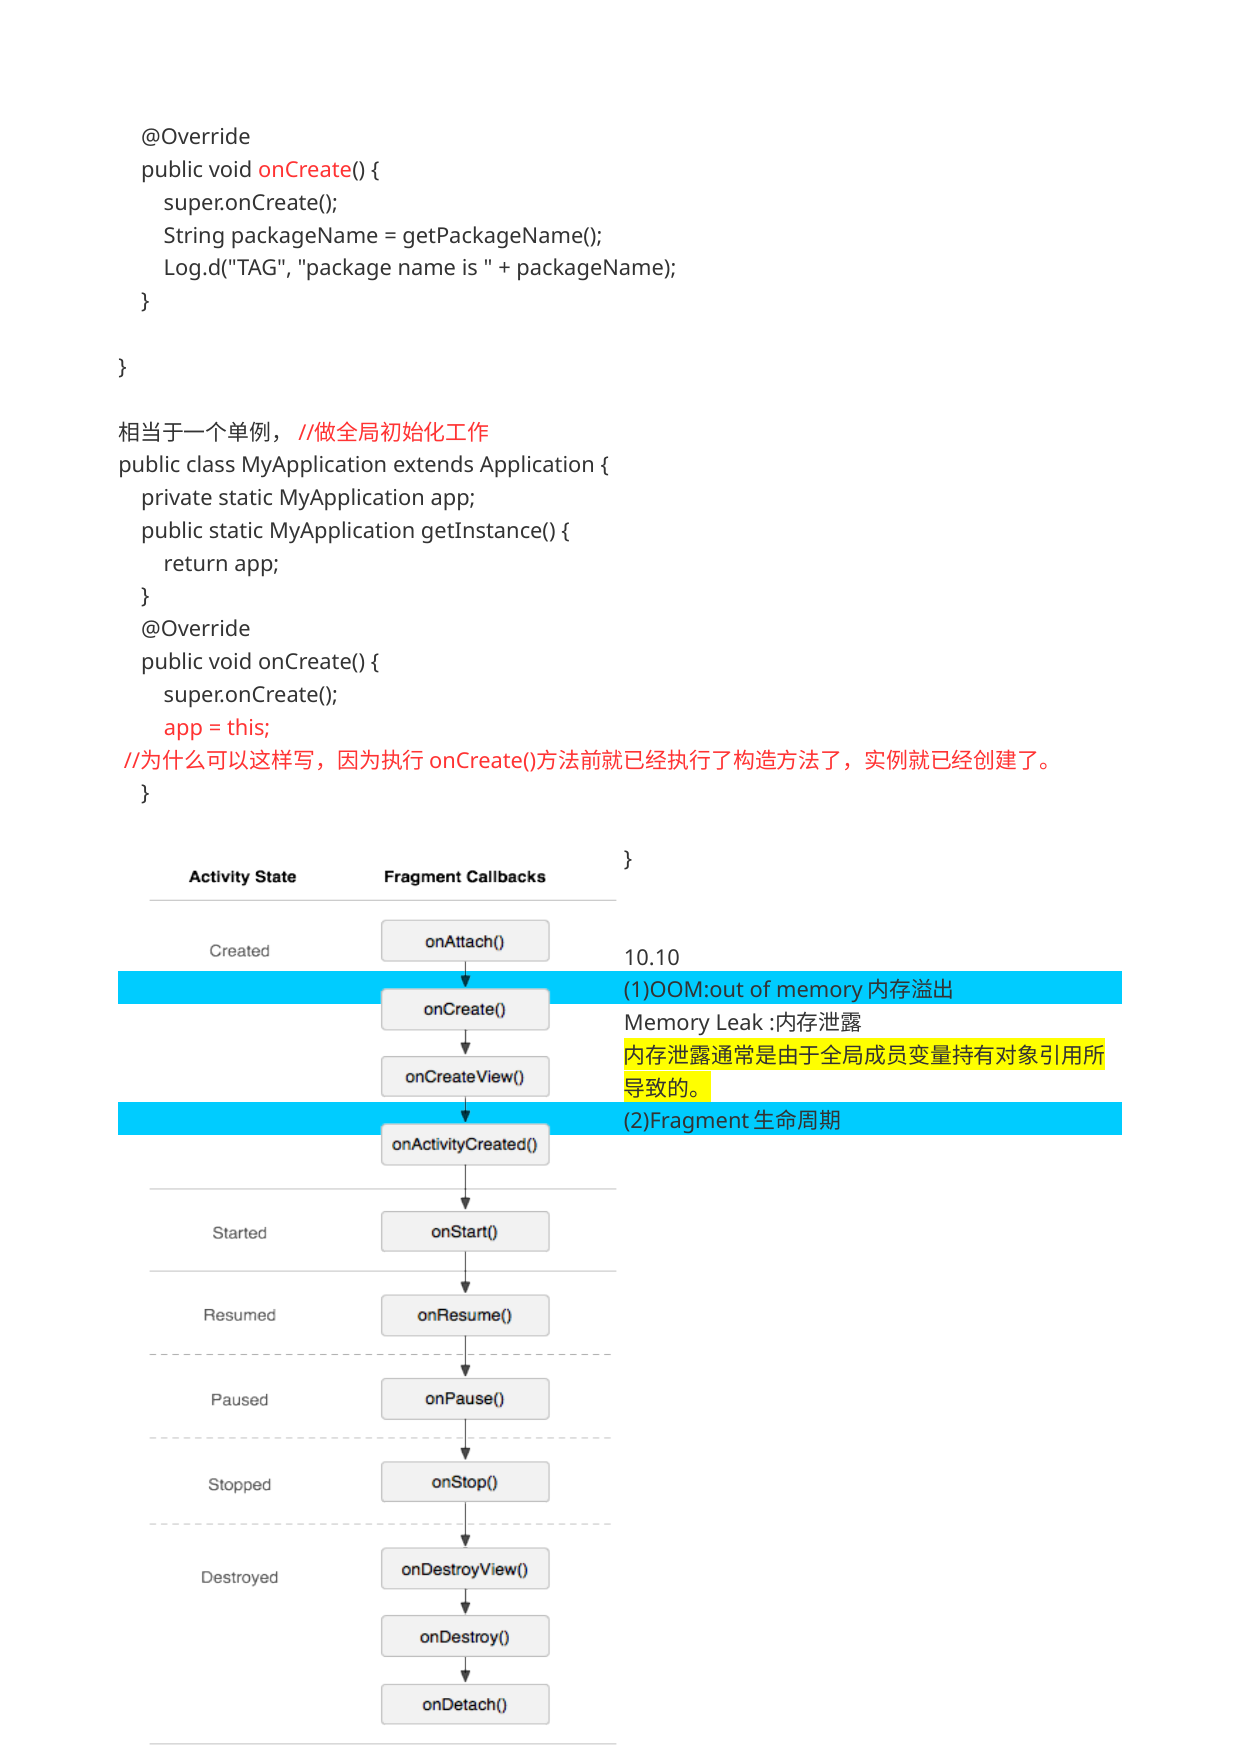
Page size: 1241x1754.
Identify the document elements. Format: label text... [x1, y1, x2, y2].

text (1)OOM:out of memory内存溢出 [624, 971, 1122, 1004]
text [118, 1004, 141, 1037]
text public void onCreate() { [118, 151, 1122, 184]
text } [118, 348, 1122, 381]
text app = this; [118, 709, 1122, 742]
text [118, 1102, 141, 1135]
text } [118, 282, 1122, 315]
text } [118, 577, 1122, 610]
text 内存泄露通常是由于全局成员变量持有对象引用所导致的。 [624, 1037, 1122, 1102]
text Memory Leak :内存泄露 [624, 1004, 1122, 1037]
text 相当于一个单例， //做全局初始化工作 [118, 413, 1122, 446]
picture [141, 860, 624, 975]
text } [118, 840, 1122, 873]
text public class MyApplication extends Application { [118, 446, 1122, 479]
text } [118, 774, 1122, 807]
text @Override [118, 610, 1122, 643]
text super.onCreate(); [118, 676, 1122, 709]
text super.onCreate(); [118, 184, 1122, 217]
text [118, 1037, 141, 1102]
picture [141, 989, 624, 1109]
text (2)Fragment生命周期 [624, 1102, 1122, 1135]
text @Override [118, 118, 1122, 151]
picture [141, 1124, 624, 1754]
text //为什么可以这样写，因为执行onCreate()方法前就已经执行了构造方法了，实例就已经创建了。 [118, 742, 1122, 774]
text private static MyApplication app; [118, 479, 1122, 512]
text Log.d("TAG", "package name is " + packageName); [118, 249, 1122, 282]
text String packageName = getPackageName(); [118, 217, 1122, 249]
text 10.10 [624, 938, 1122, 971]
text [118, 938, 141, 971]
text [118, 971, 141, 1004]
text return app; [118, 545, 1122, 577]
text public void onCreate() { [118, 643, 1122, 676]
text public static MyApplication getInstance() { [118, 512, 1122, 545]
